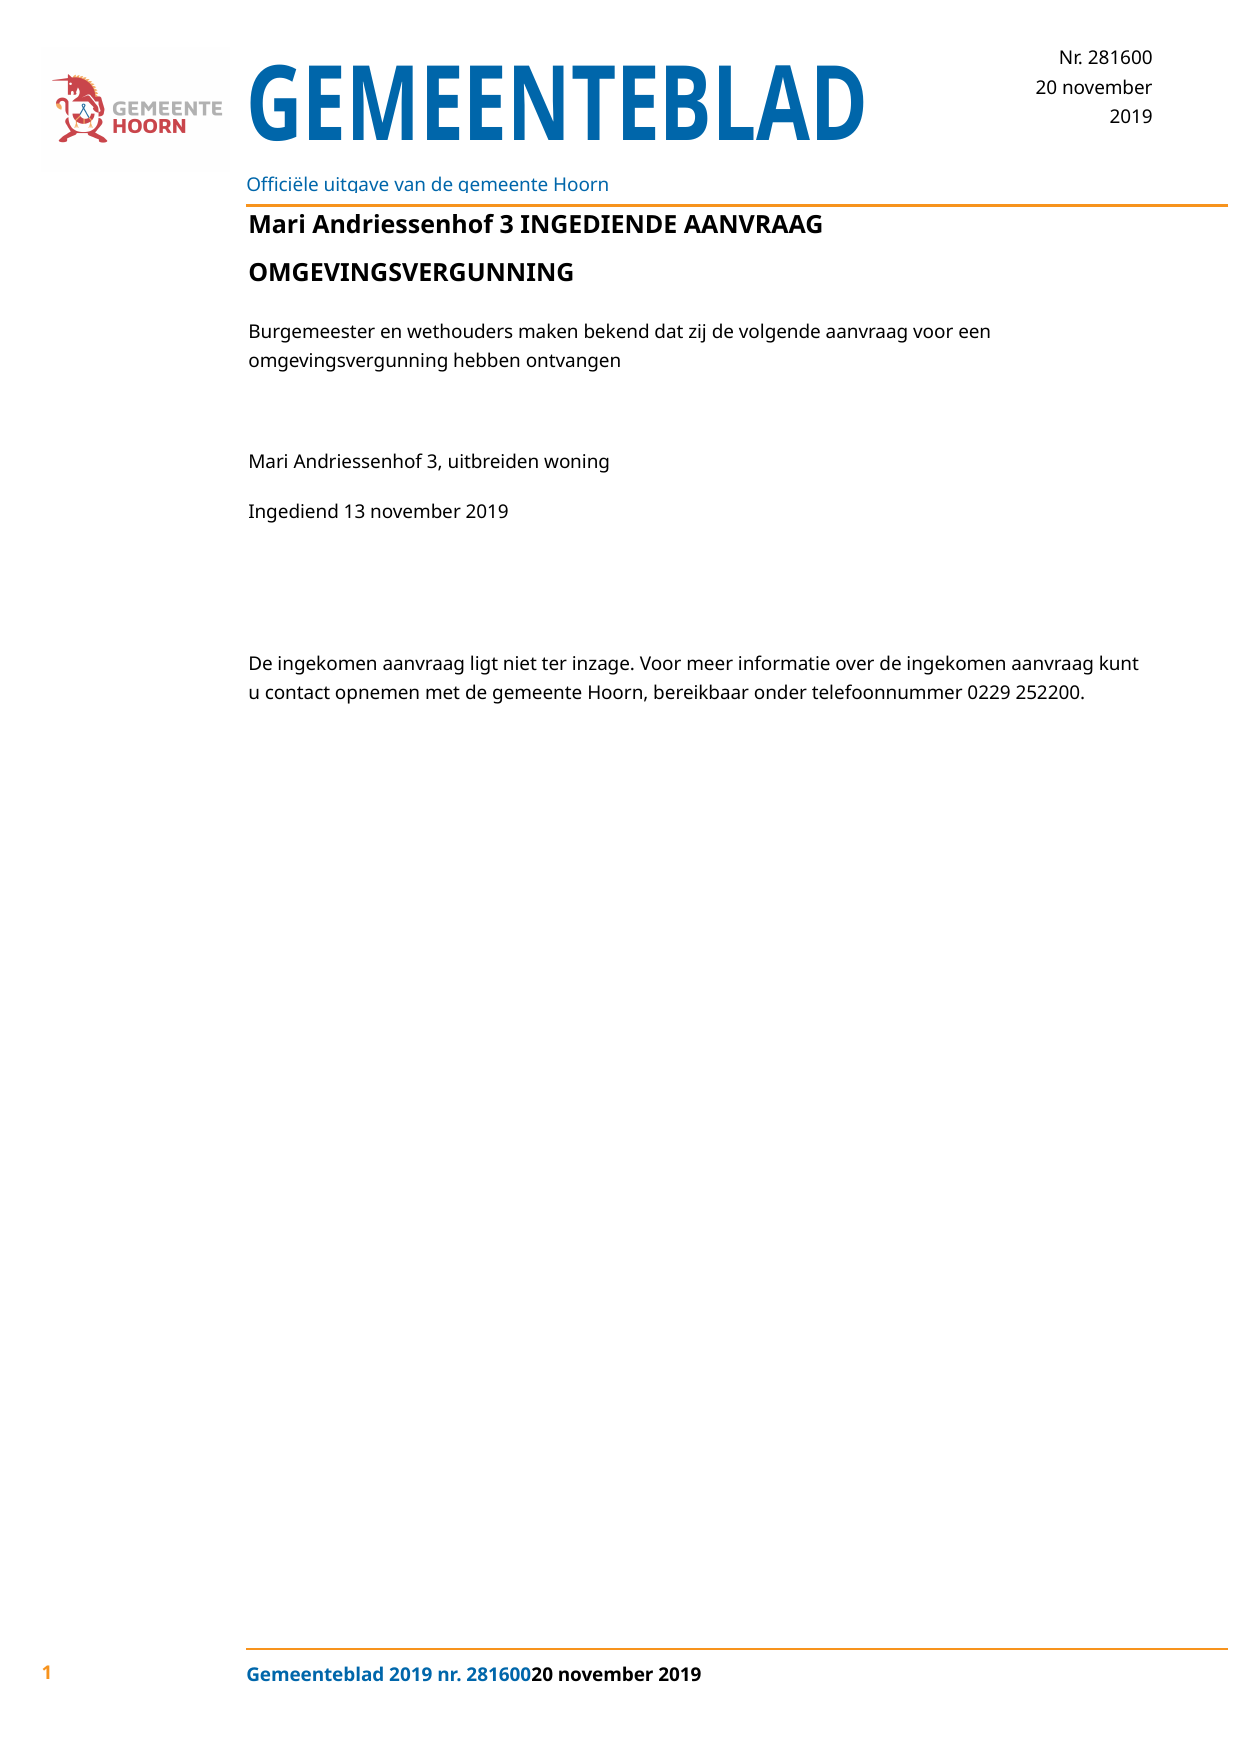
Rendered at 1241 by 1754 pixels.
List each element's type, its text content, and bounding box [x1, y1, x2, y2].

text De ingekomen aanvraag ligt niet ter inzage. Voor meer informatie over de ingekomen aanvraag kunt u contact opnemen met de gemeente Hoorn, bereikbaar onder telefoonnummer 0229 252200. [248, 650, 1152, 705]
text Mari Andriessenhof 3 INGEDIENDE AANVRAAG OMGEVINGSVERGUNNING [248, 207, 1152, 288]
text Burgemeester en wethouders maken bekend dat zij de volgende aanvraag voor een omgevingsvergunning hebben ontvangen [248, 318, 1152, 373]
text Mari Andriessenhof 3, uitbreiden woning [248, 448, 1152, 474]
text Ingediend 13 november 2019 [248, 499, 1152, 524]
picture [41, 47, 231, 172]
